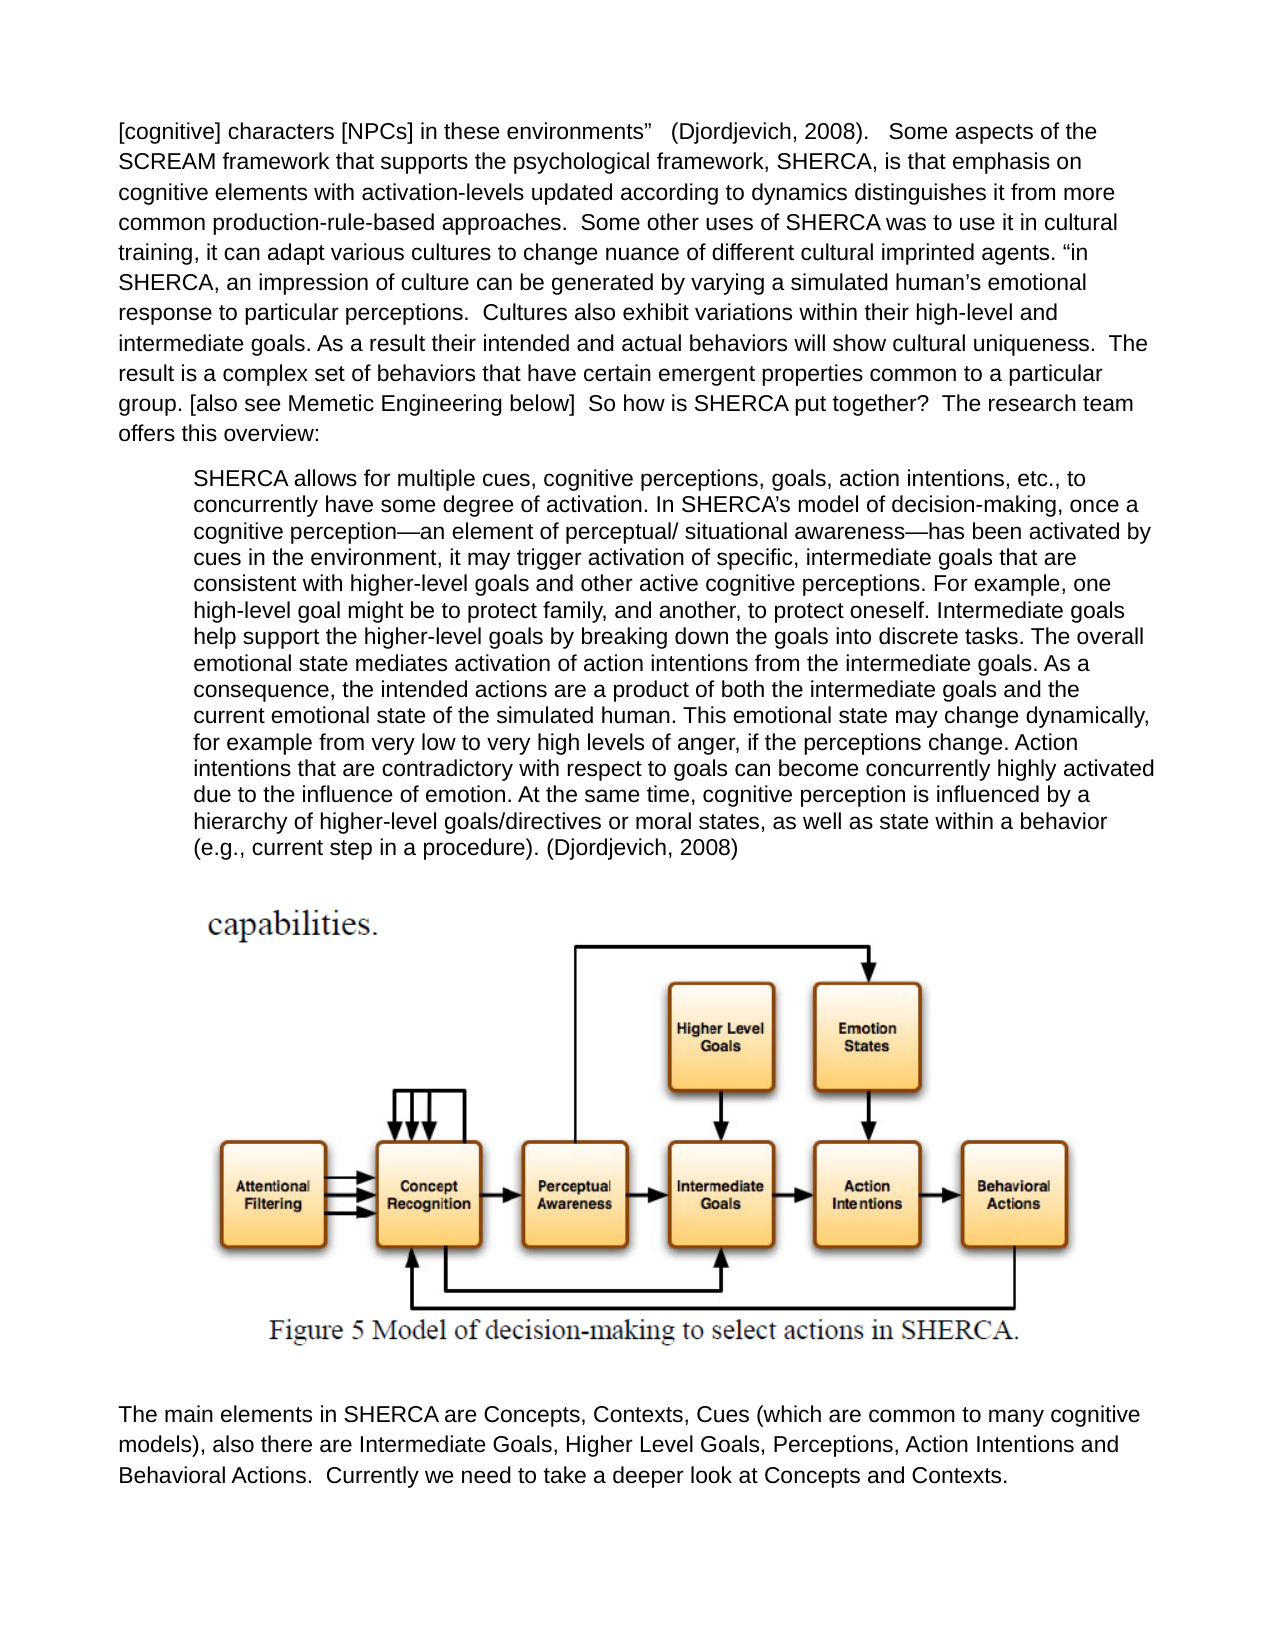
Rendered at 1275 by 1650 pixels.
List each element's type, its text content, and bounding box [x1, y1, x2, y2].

text [cognitive] characters [NPCs] in these environments” (Djordjevich, 2008). Some aspects of the SCREAM framework that supports the psychological framework, SHERCA, is that emphasis on cognitive elements with activation-levels updated according to dynamics distinguishes it from more common production-rule-based approaches. Some other uses of SHERCA was to use it in cultural training, it can adapt various cultures to change nuance of different cultural imprinted agents. “in SHERCA, an impression of culture can be generated by varying a simulated human’s emotional response to particular perceptions. Cultures also exhibit variations within their high-level and intermediate goals. As a result their intended and actual behaviors will show cultural uniqueness. The result is a complex set of behaviors that have certain emergent properties common to a particular group. [also see Memetic Engineering below] So how is SHERCA put together? The research team offers this overview: [118, 118, 1157, 447]
text SHERCA allows for multiple cues, cognitive perceptions, goals, action intentions, etc., to concurrently have some degree of activation. In SHERCA’s model of decision-making, once a cognitive perception—an element of perceptual/ situational awareness—has been activated by cues in the environment, it may trigger activation of specific, intermediate goals that are consistent with higher-level goals and other active cognitive perceptions. For example, one high-level goal might be to protect family, and another, to protect oneself. Intermediate goals help support the higher-level goals by breaking down the goals into discrete tasks. The overall emotional state mediates activation of action intentions from the intermediate goals. As a consequence, the intended actions are a product of both the intermediate goals and the current emotional state of the simulated human. This emotional state may change dynamically, for example from very low to very high levels of anger, if the perceptions change. Action intentions that are contradictory with respect to goals can become concurrently highly activated due to the influence of emotion. At the same time, cognitive perception is influenced by a hierarchy of higher-level goals/directives or moral states, as well as state within a behavior (e.g., current step in a procedure). (Djordjevich, 2008) [193, 465, 1157, 860]
picture [195, 905, 1080, 1353]
text The main elements in SHERCA are Concepts, Contexts, Cues (which are common to many cognitive models), also there are Intermediate Goals, Higher Level Goals, Perceptions, Action Intentions and Behavioral Actions. Currently we need to take a deeper look at Concepts and Contexts. [118, 1401, 1157, 1488]
